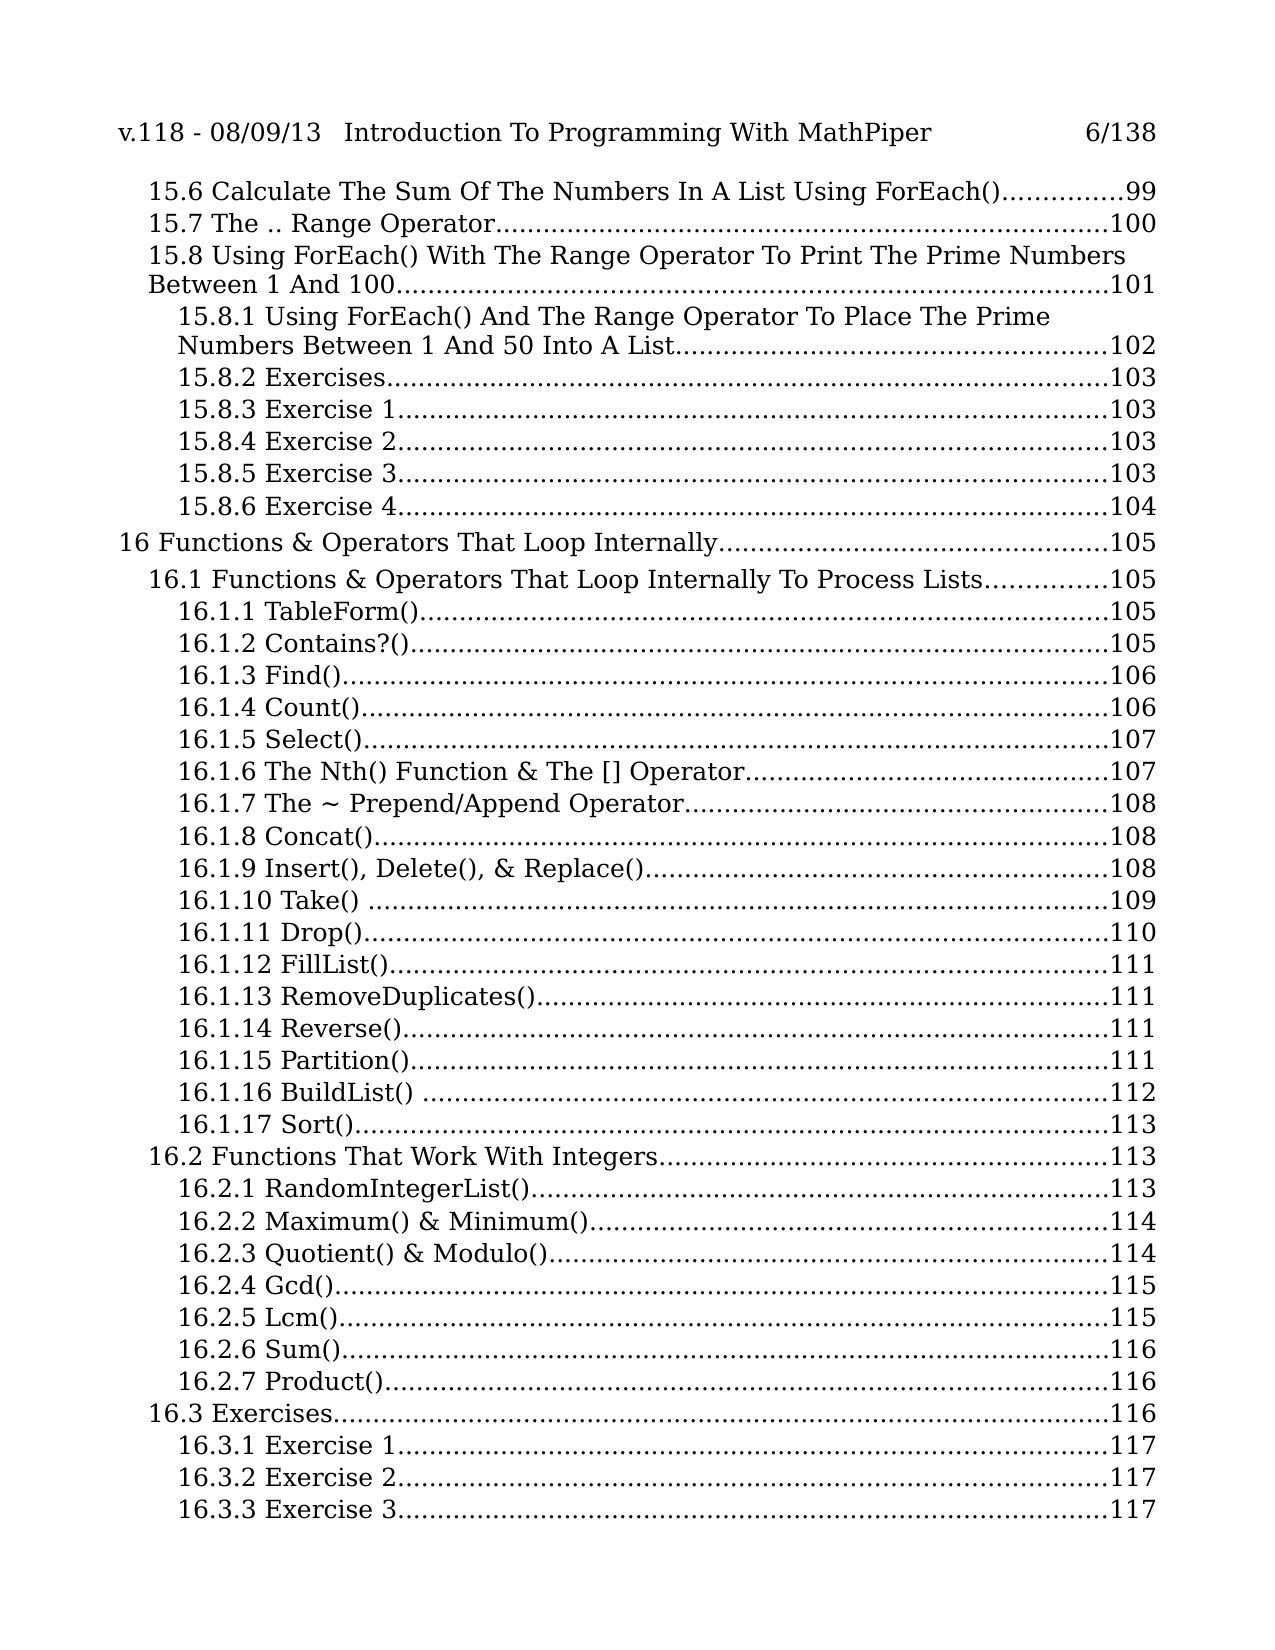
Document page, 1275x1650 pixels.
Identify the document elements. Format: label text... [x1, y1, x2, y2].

text 16.1.7 The ~ Prepend/Append Operator 108 [177, 790, 1157, 819]
text 15.8.6 Exercise 4 104 [177, 492, 1157, 521]
text 16.1.12 FillList() 111 [177, 950, 1157, 979]
text 16.2.1 RandomIntegerList() 113 [177, 1175, 1157, 1204]
text 15.7 The .. Range Operator 100 [148, 209, 1157, 238]
text 16.1.10 Take() 109 [177, 886, 1157, 915]
text 16.1.8 Concat() 108 [177, 822, 1157, 851]
text 15.8.3 Exercise 1 103 [177, 396, 1157, 425]
text 15.8.5 Exercise 3 103 [177, 460, 1157, 489]
text 15.6 Calculate The Sum Of The Numbers In A List Using ForEach() 99 [148, 177, 1157, 206]
text 16.1.9 Insert(), Delete(), & Replace() 108 [177, 854, 1157, 883]
text 15.8 Using ForEach() With The Range Operator To Print The Prime Numbers Between 1 And 100 101 [148, 241, 1157, 299]
text 16.1 Functions & Operators That Loop Internally To Process Lists 105 [148, 565, 1157, 594]
text 16.3 Exercises 116 [148, 1399, 1157, 1428]
text 16.2.5 Lcm() 115 [177, 1303, 1157, 1332]
text 15.8.2 Exercises 103 [177, 363, 1157, 393]
text 16.1.16 BuildList() 112 [177, 1078, 1157, 1108]
text 16.1.2 Contains?() 105 [177, 629, 1157, 658]
text 16.2.7 Product() 116 [177, 1367, 1157, 1396]
text 16.1.14 Reverse() 111 [177, 1014, 1157, 1043]
text 16.2.3 Quotient() & Modulo() 114 [177, 1239, 1157, 1268]
text 15.8.4 Exercise 2 103 [177, 428, 1157, 457]
text 16.1.3 Find() 106 [177, 661, 1157, 691]
text 16.3.3 Exercise 3 117 [177, 1496, 1157, 1525]
text 16.1.6 The Nth() Function & The [] Operator 107 [177, 758, 1157, 787]
text 16.2.2 Maximum() & Minimum() 114 [177, 1207, 1157, 1236]
text 16.1.17 Sort() 113 [177, 1111, 1157, 1140]
text 16.1.1 TableForm() 105 [177, 597, 1157, 626]
text 16.3.2 Exercise 2 117 [177, 1463, 1157, 1493]
text 16.1.4 Count() 106 [177, 693, 1157, 723]
text 16.1.15 Partition() 111 [177, 1046, 1157, 1076]
text 16.1.13 RemoveDuplicates() 111 [177, 982, 1157, 1011]
text 16.2.4 Gcd() 115 [177, 1271, 1157, 1300]
text 16.2 Functions That Work With Integers 113 [148, 1143, 1157, 1172]
text 16.1.5 Select() 107 [177, 726, 1157, 755]
text 16.1.11 Drop() 110 [177, 918, 1157, 947]
text 16.3.1 Exercise 1 117 [177, 1431, 1157, 1461]
text 16.2.6 Sum() 116 [177, 1335, 1157, 1364]
text 15.8.1 Using ForEach() And The Range Operator To Place The Prime Numbers Between 1 And 50 Into A List 102 [177, 302, 1157, 361]
text 16 Functions & Operators That Loop Internally 105 [118, 528, 1157, 558]
